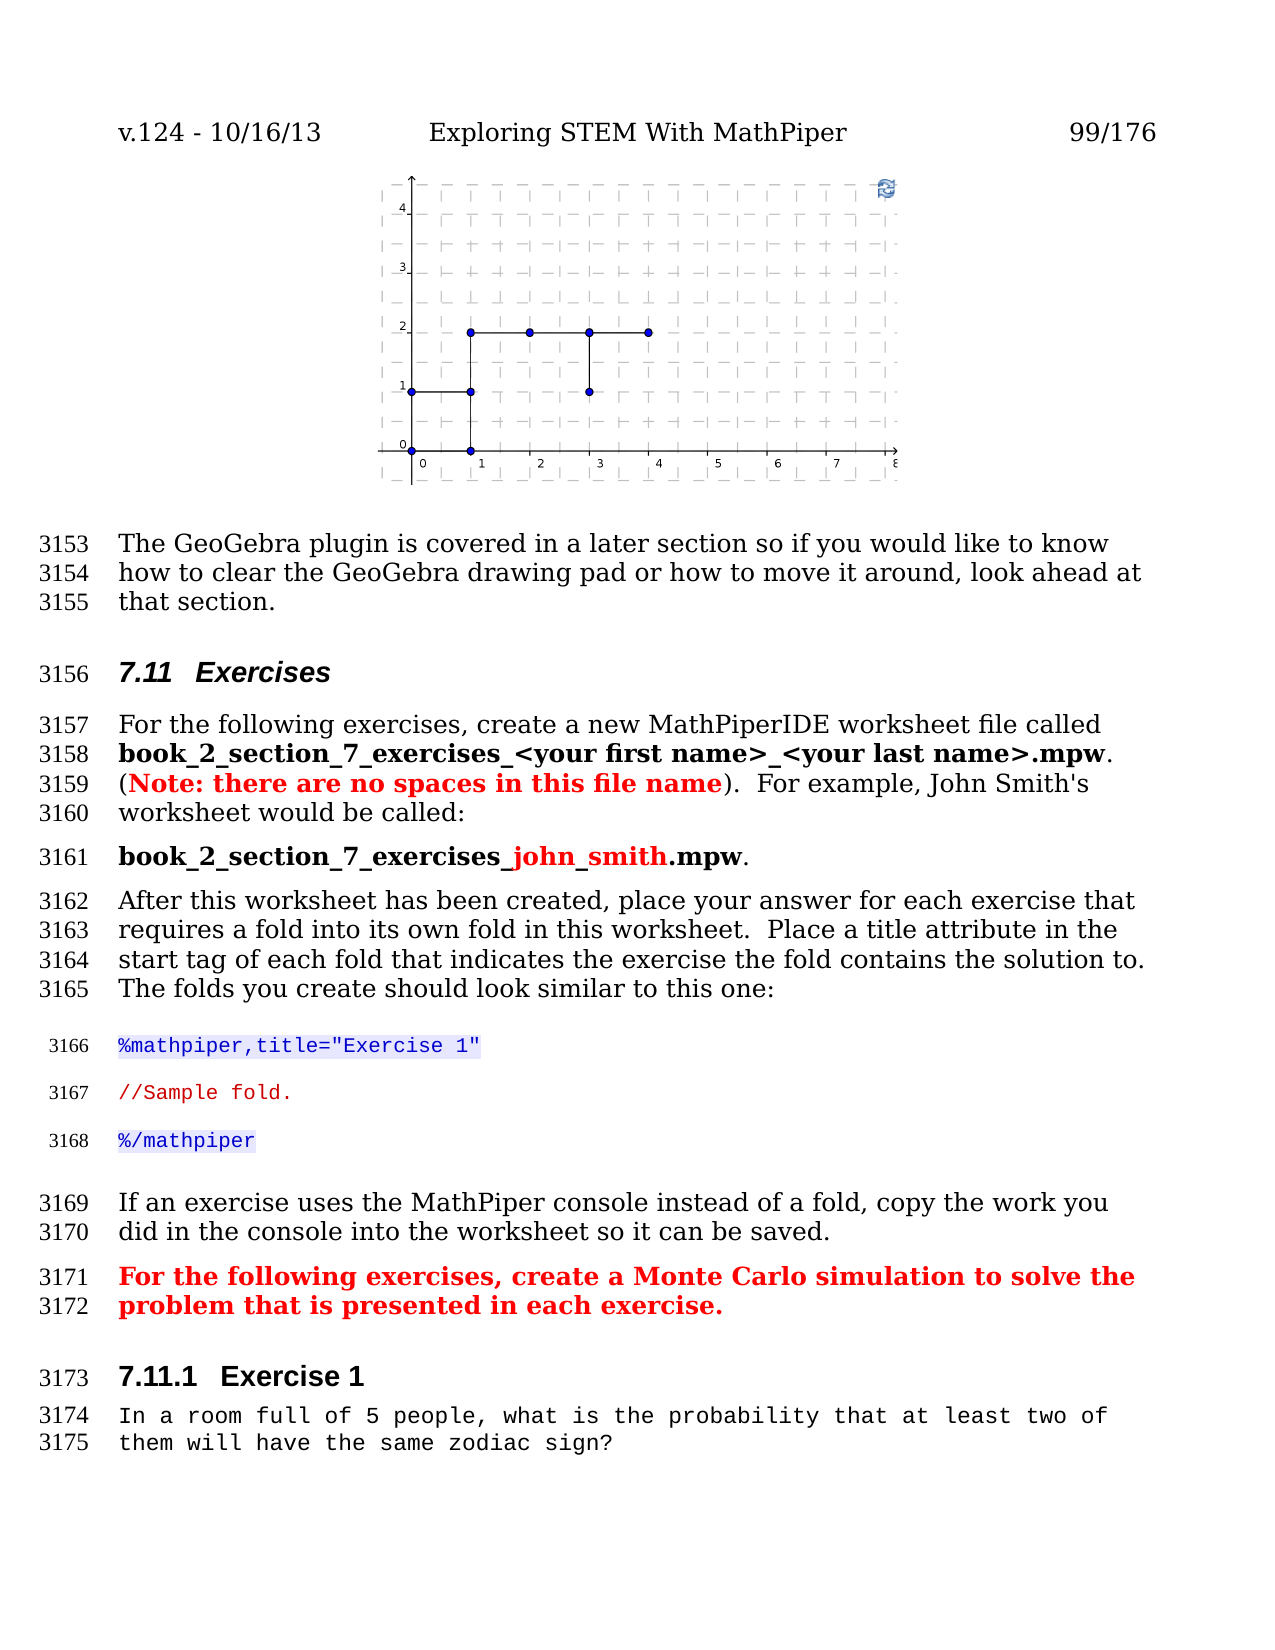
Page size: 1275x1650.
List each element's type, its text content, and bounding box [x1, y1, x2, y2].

text %mathpiper,title="Exercise 1" [118, 1035, 1157, 1059]
text %/mathpiper [118, 1130, 1157, 1153]
text For the following exercises, create a Monte Carlo simulation to solve the problem that is presented in each exercise. [118, 1262, 1157, 1320]
text //Sample fold. [118, 1082, 1157, 1106]
subtitle Exercise 1 [118, 1359, 1157, 1393]
text If an exercise uses the MathPiper console instead of a fold, copy the work you did in the console into the worksheet so it can be saved. [118, 1188, 1157, 1247]
text After this worksheet has been created, place your answer for each exercise that requires a fold into its own fold in this worksheet. Place a title attribute in the start tag of each fold that indicates the exercise the fold contains the solution to. The folds you create should look similar to this one: [118, 886, 1157, 1003]
text book_2_section_7_exercises_john_smith.mpw. [118, 842, 1157, 871]
text The GeoGebra plugin is covered in a later section so if you would like to know how to clear the GeoGebra drawing pad or how to move it around, look ahead at that section. [118, 529, 1157, 616]
text In a room full of 5 people, what is the probability that at least two of them will have the same zodiac sign? [118, 1405, 1157, 1457]
picture [377, 176, 898, 485]
subtitle Exercises [118, 656, 1157, 689]
text For the following exercises, create a new MathPiperIDE worksheet file called book_2_section_7_exercises_<your first name>_<your last name>.mpw. (Note: there are no spaces in this file name). For example, John Smith's worksheet would be called: [118, 710, 1157, 827]
